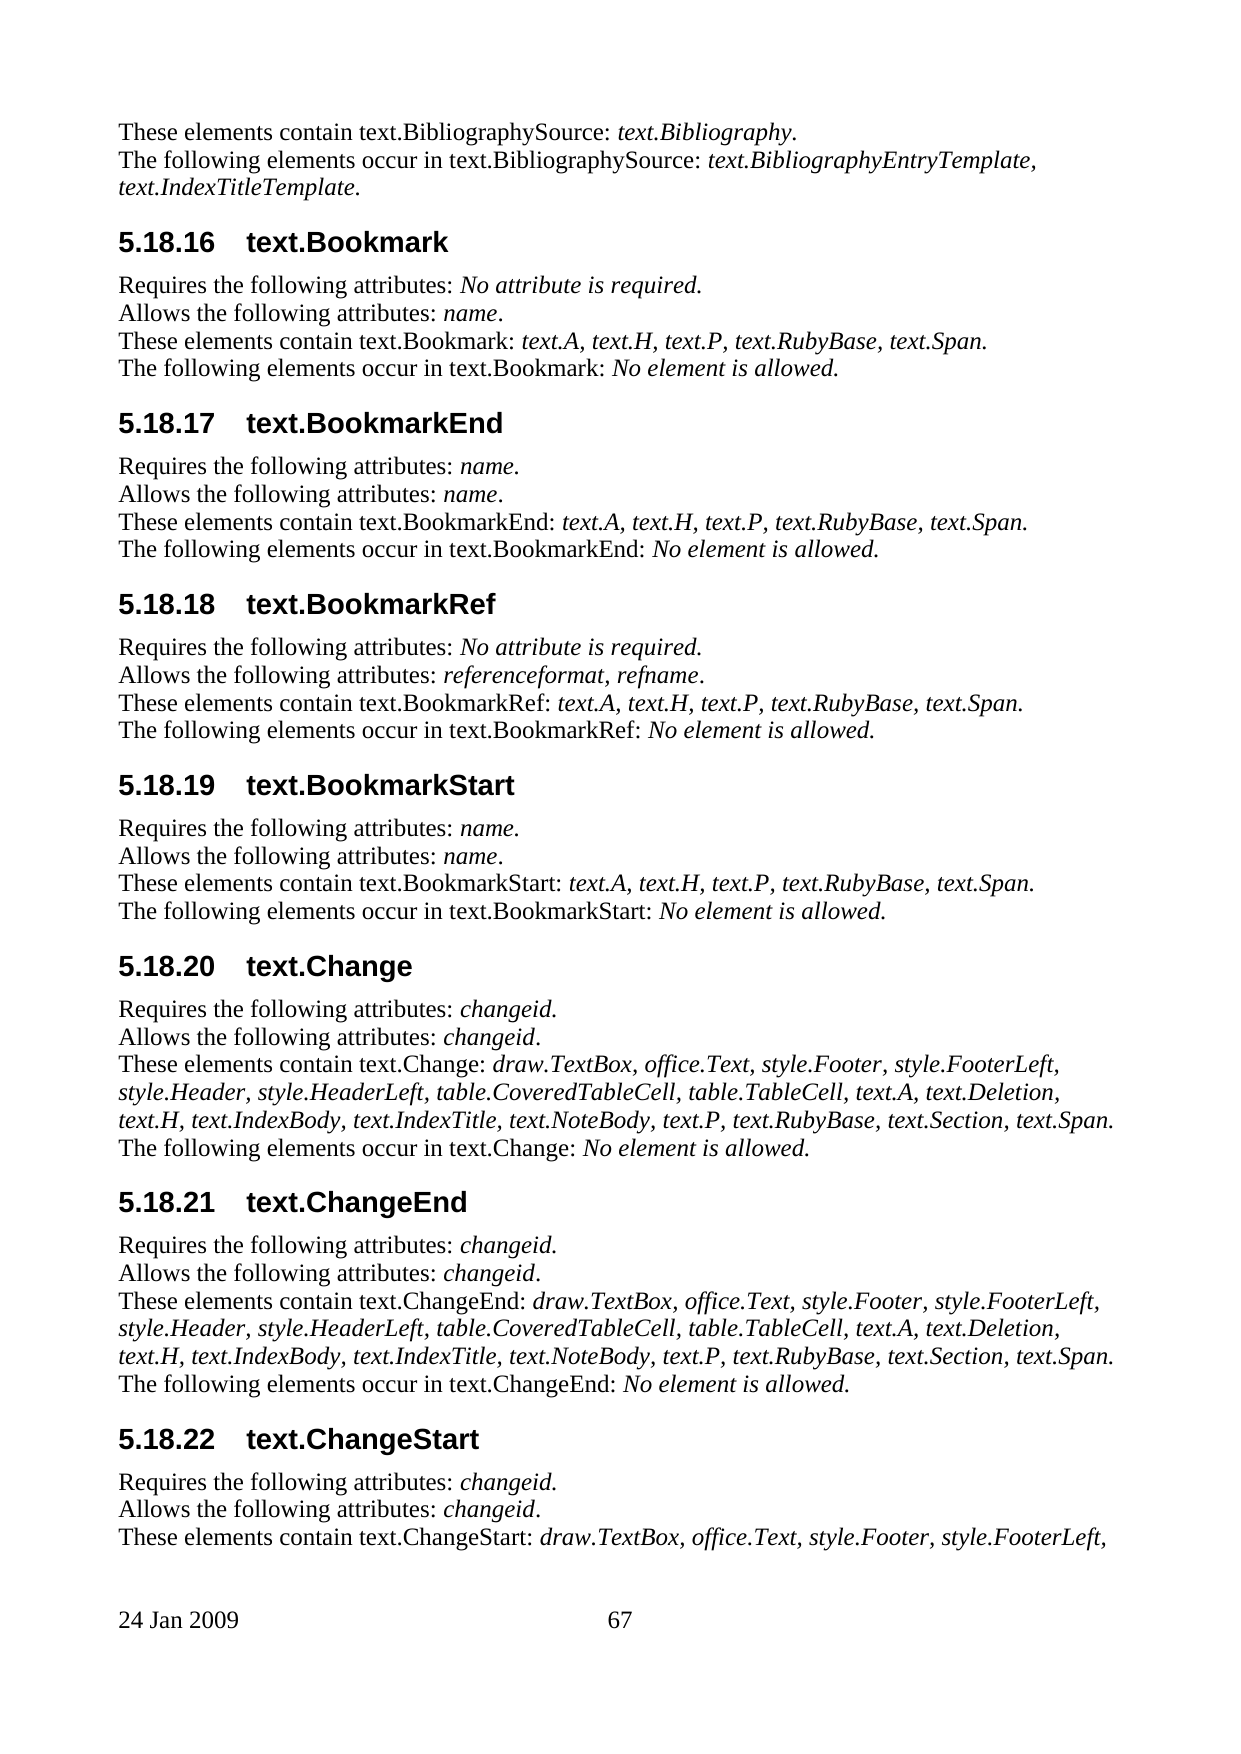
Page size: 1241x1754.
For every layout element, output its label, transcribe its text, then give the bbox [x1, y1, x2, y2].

text These elements contain text.Bookmark: text.A, text.H, text.P, text.RubyBase, text.Span. [118, 327, 1122, 354]
text The following elements occur in text.BibliographySource: text.BibliographyEntryTemplate, text.IndexTitleTemplate. [118, 146, 1122, 201]
text These elements contain text.BookmarkRef: text.A, text.H, text.P, text.RubyBase, text.Span. [118, 689, 1122, 716]
subtitle text.BookmarkEnd [118, 407, 1122, 440]
text Allows the following attributes: referenceformat, refname. [118, 661, 1122, 689]
text Requires the following attributes: No attribute is required. [118, 271, 1122, 299]
text Allows the following attributes: changeid. [118, 1496, 1122, 1523]
text Requires the following attributes: name. [118, 814, 1122, 842]
text These elements contain text.Change: draw.TextBox, office.Text, style.Footer, style.FooterLeft, style.Header, style.HeaderLeft, table.CoveredTableCell, table.TableCell, text.A, text.Deletion, text.H, text.IndexBody, text.IndexTitle, text.NoteBody, text.P, text.RubyBase, text.Section, text.Span. [118, 1051, 1122, 1134]
text These elements contain text.BookmarkEnd: text.A, text.H, text.P, text.RubyBase, text.Span. [118, 508, 1122, 535]
subtitle text.ChangeEnd [118, 1186, 1122, 1219]
text The following elements occur in text.BookmarkEnd: No element is allowed. [118, 535, 1122, 563]
text Requires the following attributes: changeid. [118, 995, 1122, 1023]
text Allows the following attributes: name. [118, 842, 1122, 869]
text Allows the following attributes: changeid. [118, 1023, 1122, 1051]
text These elements contain text.BookmarkStart: text.A, text.H, text.P, text.RubyBase, text.Span. [118, 869, 1122, 897]
text These elements contain text.BibliographySource: text.Bibliography. [118, 118, 1122, 146]
text The following elements occur in text.ChangeEnd: No element is allowed. [118, 1370, 1122, 1398]
text The following elements occur in text.BookmarkStart: No element is allowed. [118, 897, 1122, 925]
subtitle text.Change [118, 950, 1122, 983]
text Requires the following attributes: No attribute is required. [118, 633, 1122, 661]
text The following elements occur in text.BookmarkRef: No element is allowed. [118, 716, 1122, 744]
subtitle text.Bookmark [118, 226, 1122, 259]
text Allows the following attributes: name. [118, 480, 1122, 508]
text Requires the following attributes: changeid. [118, 1231, 1122, 1259]
subtitle text.ChangeStart [118, 1423, 1122, 1455]
text Allows the following attributes: changeid. [118, 1259, 1122, 1287]
text These elements contain text.ChangeStart: draw.TextBox, office.Text, style.Footer, style.FooterLeft, [118, 1523, 1122, 1551]
text Requires the following attributes: name. [118, 452, 1122, 480]
text The following elements occur in text.Bookmark: No element is allowed. [118, 354, 1122, 382]
text Requires the following attributes: changeid. [118, 1468, 1122, 1496]
text The following elements occur in text.Change: No element is allowed. [118, 1134, 1122, 1161]
subtitle text.BookmarkRef [118, 588, 1122, 621]
subtitle text.BookmarkStart [118, 769, 1122, 802]
text Allows the following attributes: name. [118, 299, 1122, 327]
text These elements contain text.ChangeEnd: draw.TextBox, office.Text, style.Footer, style.FooterLeft, style.Header, style.HeaderLeft, table.CoveredTableCell, table.TableCell, text.A, text.Deletion, text.H, text.IndexBody, text.IndexTitle, text.NoteBody, text.P, text.RubyBase, text.Section, text.Span. [118, 1287, 1122, 1370]
